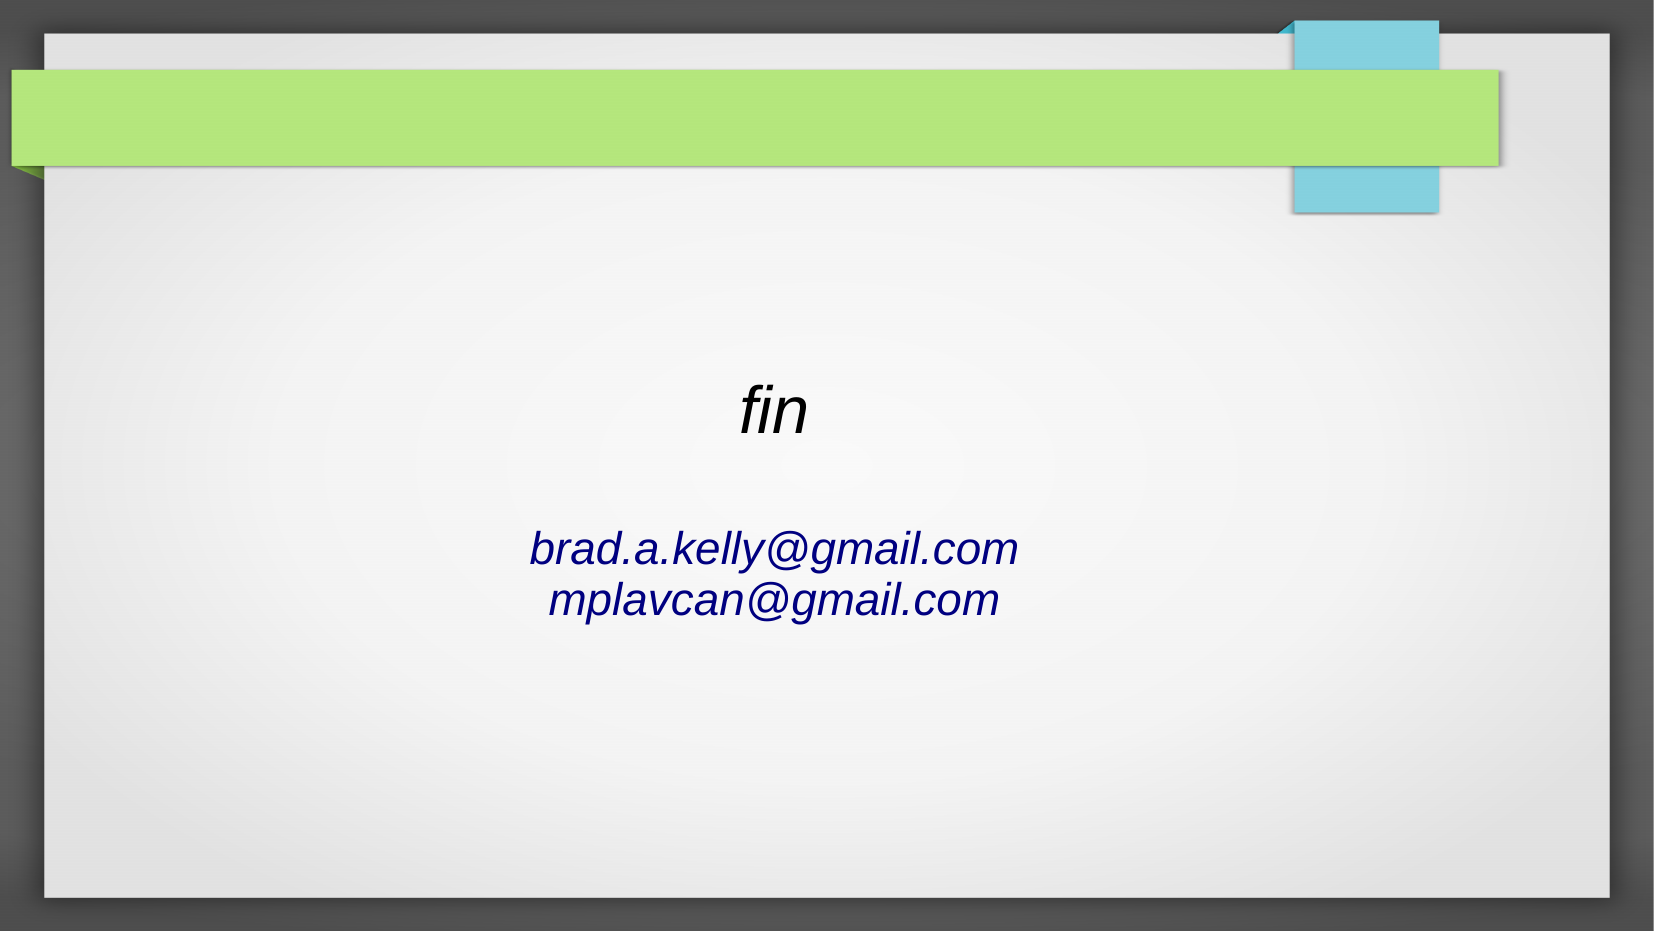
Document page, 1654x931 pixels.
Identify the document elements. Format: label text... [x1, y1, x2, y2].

subtitle fin brad.a.kelly@gmail.com mplavcan@gmail.com [183, 294, 1366, 706]
picture [0, 0, 1654, 931]
